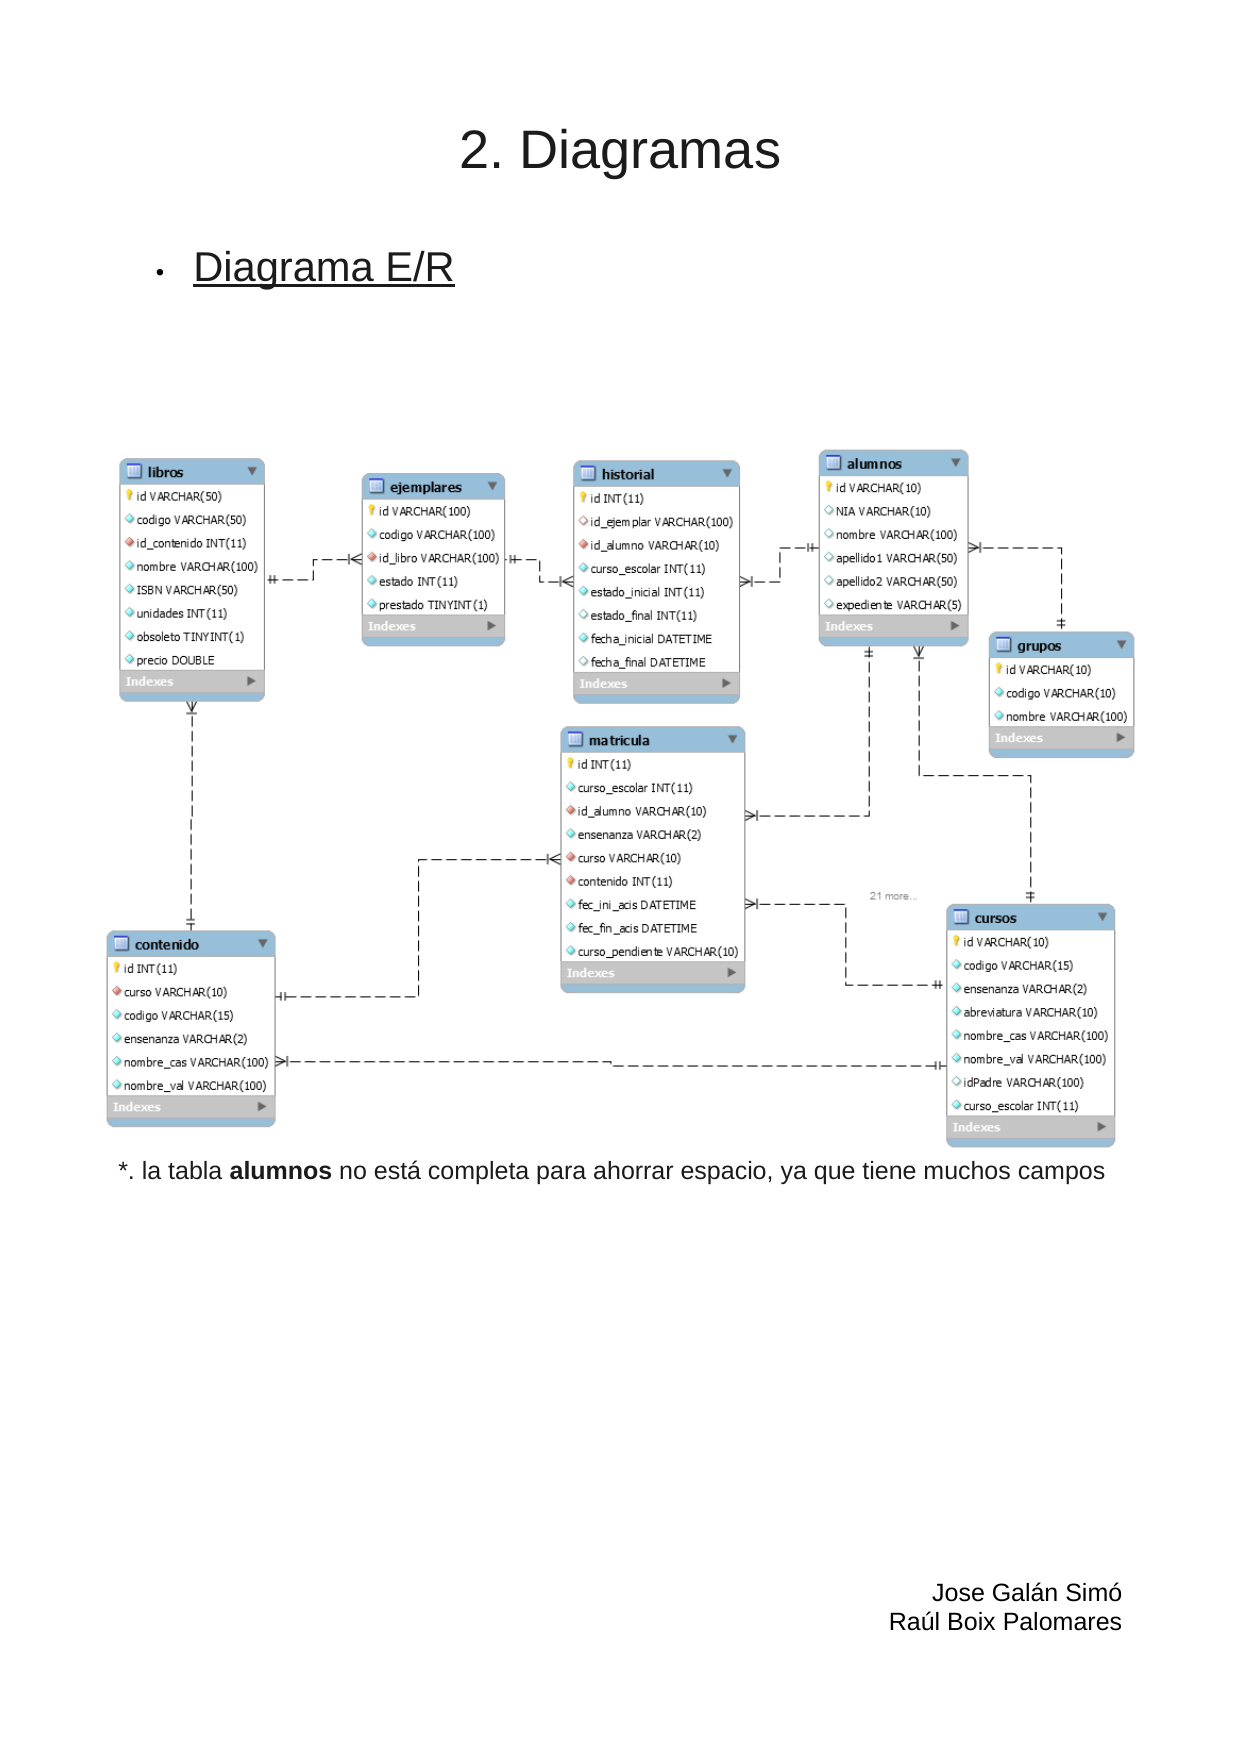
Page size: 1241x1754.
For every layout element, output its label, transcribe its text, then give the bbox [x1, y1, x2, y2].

list Diagrama E/R [156, 243, 1122, 291]
text *. la tabla alumnos no está completa para ahorrar espacio, ya que tiene muchos campos [118, 1157, 1122, 1185]
picture [96, 439, 1144, 1157]
text 2. Diagramas [118, 118, 1122, 180]
